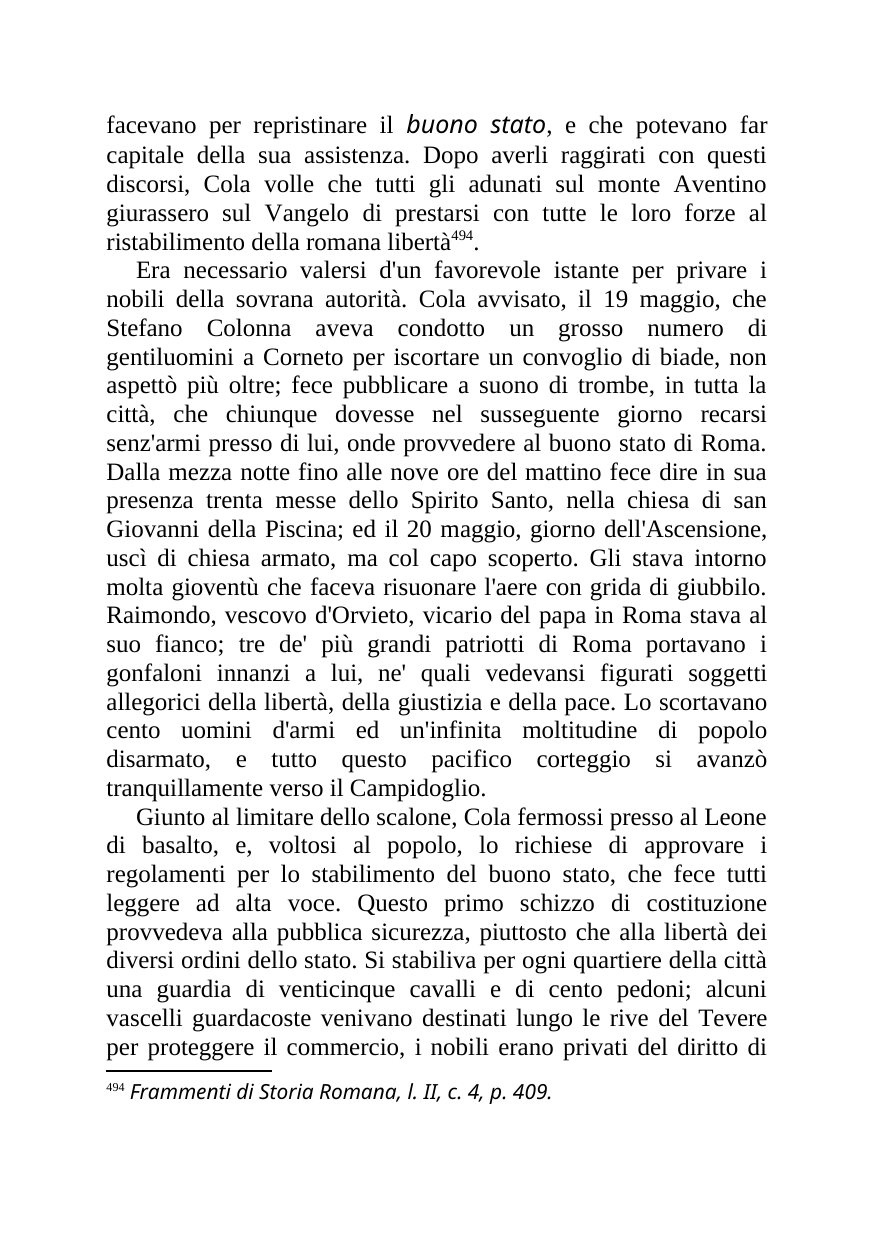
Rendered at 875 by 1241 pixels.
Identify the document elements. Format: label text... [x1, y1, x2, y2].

text facevano per repristinare il buono stato, e che potevano far capitale della sua assistenza. Dopo averli raggirati con questi discorsi, Cola volle che tutti gli adunati sul monte Aventino giurassero sul Vangelo di prestarsi con tutte le loro forze al ristabilimento della romana libertà. [106, 106, 768, 255]
text Frammenti di Storia Romana, l. II, c. 4, p. 409. [106, 1077, 768, 1105]
text Era necessario valersi d'un favorevole istante per privare i nobili della sovrana autorità. Cola avvisato, il 19 maggio, che Stefano Colonna aveva condotto un grosso numero di gentiluomini a Corneto per iscortare un convoglio di biade, non aspettò più oltre; fece pubblicare a suono di trombe, in tutta la città, che chiunque dovesse nel susseguente giorno recarsi senz'armi presso di lui, onde provvedere al buono stato di Roma. Dalla mezza notte fino alle nove ore del mattino fece dire in sua presenza trenta messe dello Spirito Santo, nella chiesa di san Giovanni della Piscina; ed il 20 maggio, giorno dell'Ascensione, uscì di chiesa armato, ma col capo scoperto. Gli stava intorno molta gioventù che faceva risuonare l'aere con grida di giubbilo. Raimondo, vescovo d'Orvieto, vicario del papa in Roma stava al suo fianco; tre de' più grandi patriotti di Roma portavano i gonfaloni innanzi a lui, ne' quali vedevansi figurati soggetti allegorici della libertà, della giustizia e della pace. Lo scortavano cento uomini d'armi ed un'infinita moltitudine di popolo disarmato, e tutto questo pacifico corteggio si avanzò tranquillamente verso il Campidoglio. [106, 255, 768, 802]
text Giunto al limitare dello scalone, Cola fermossi presso al Leone di basalto, e, voltosi al popolo, lo richiese di approvare i regolamenti per lo stabilimento del buono stato, che fece tutti leggere ad alta voce. Questo primo schizzo di costituzione provvedeva alla pubblica sicurezza, piuttosto che alla libertà dei diversi ordini dello stato. Si stabiliva per ogni quartiere della città una guardia di venticinque cavalli e di cento pedoni; alcuni vascelli guardacoste venivano destinati lungo le rive del Tevere per proteggere il commercio, i nobili erano privati del diritto di [106, 802, 768, 1060]
